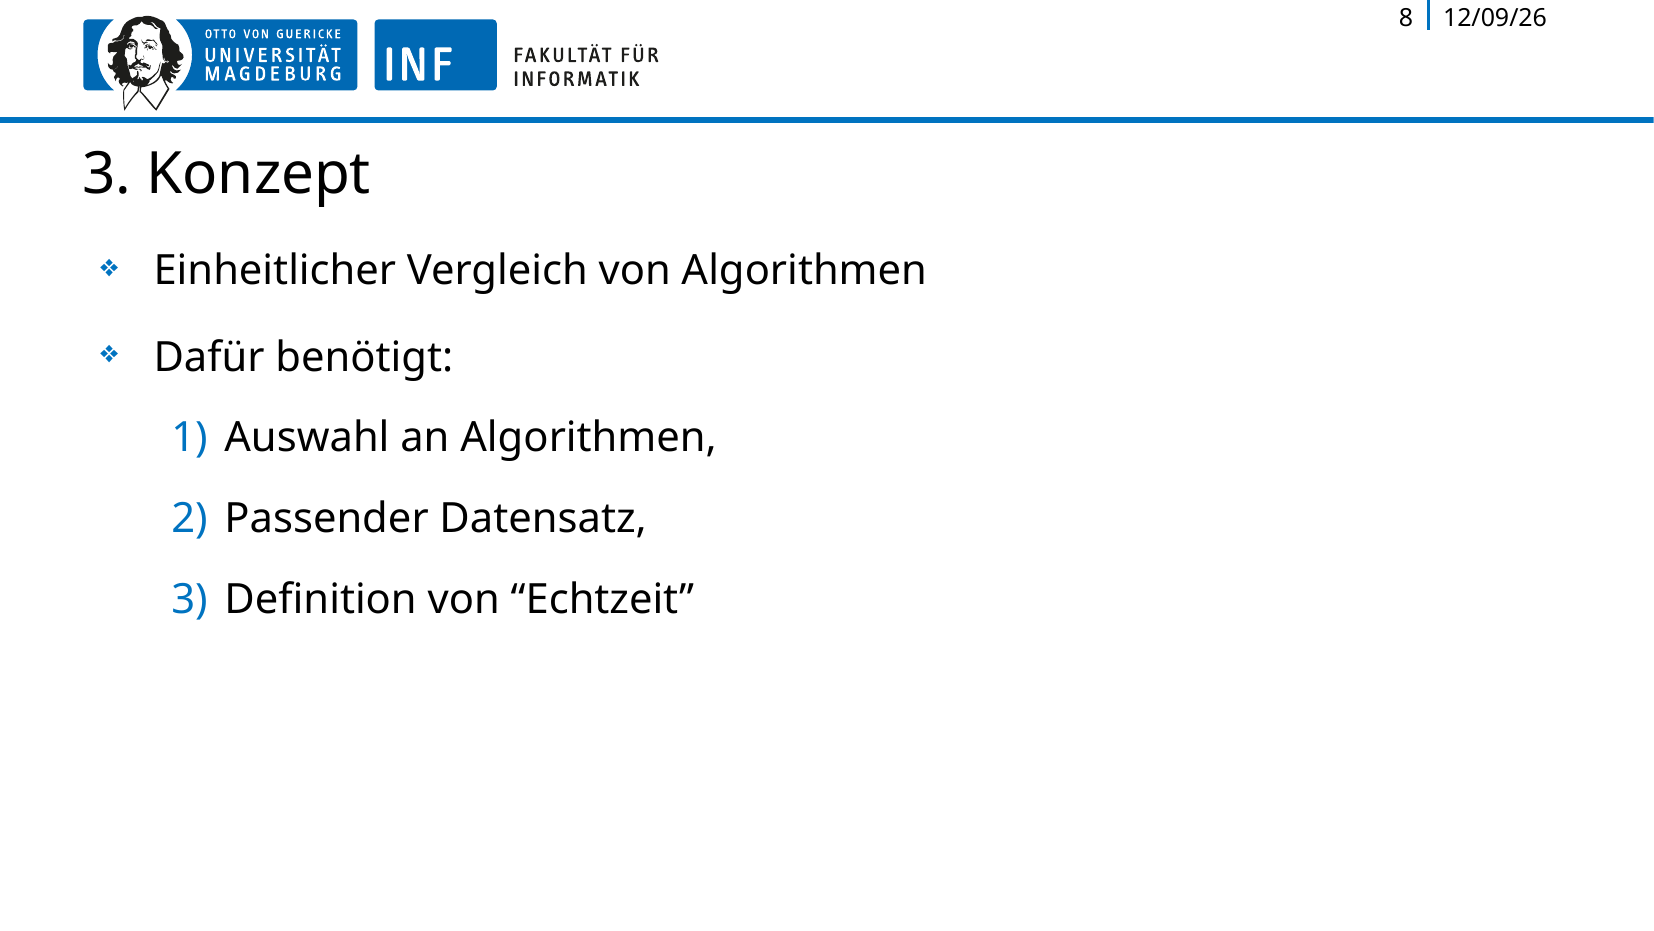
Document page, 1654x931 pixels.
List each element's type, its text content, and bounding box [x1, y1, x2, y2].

list Einheitlicher Vergleich von Algorithmen Dafür benötigt: Auswahl an Algorithmen, Passender Datensatz, Definition von “Echtzeit” [82, 240, 1571, 916]
title 3. Konzept [82, 131, 1571, 211]
